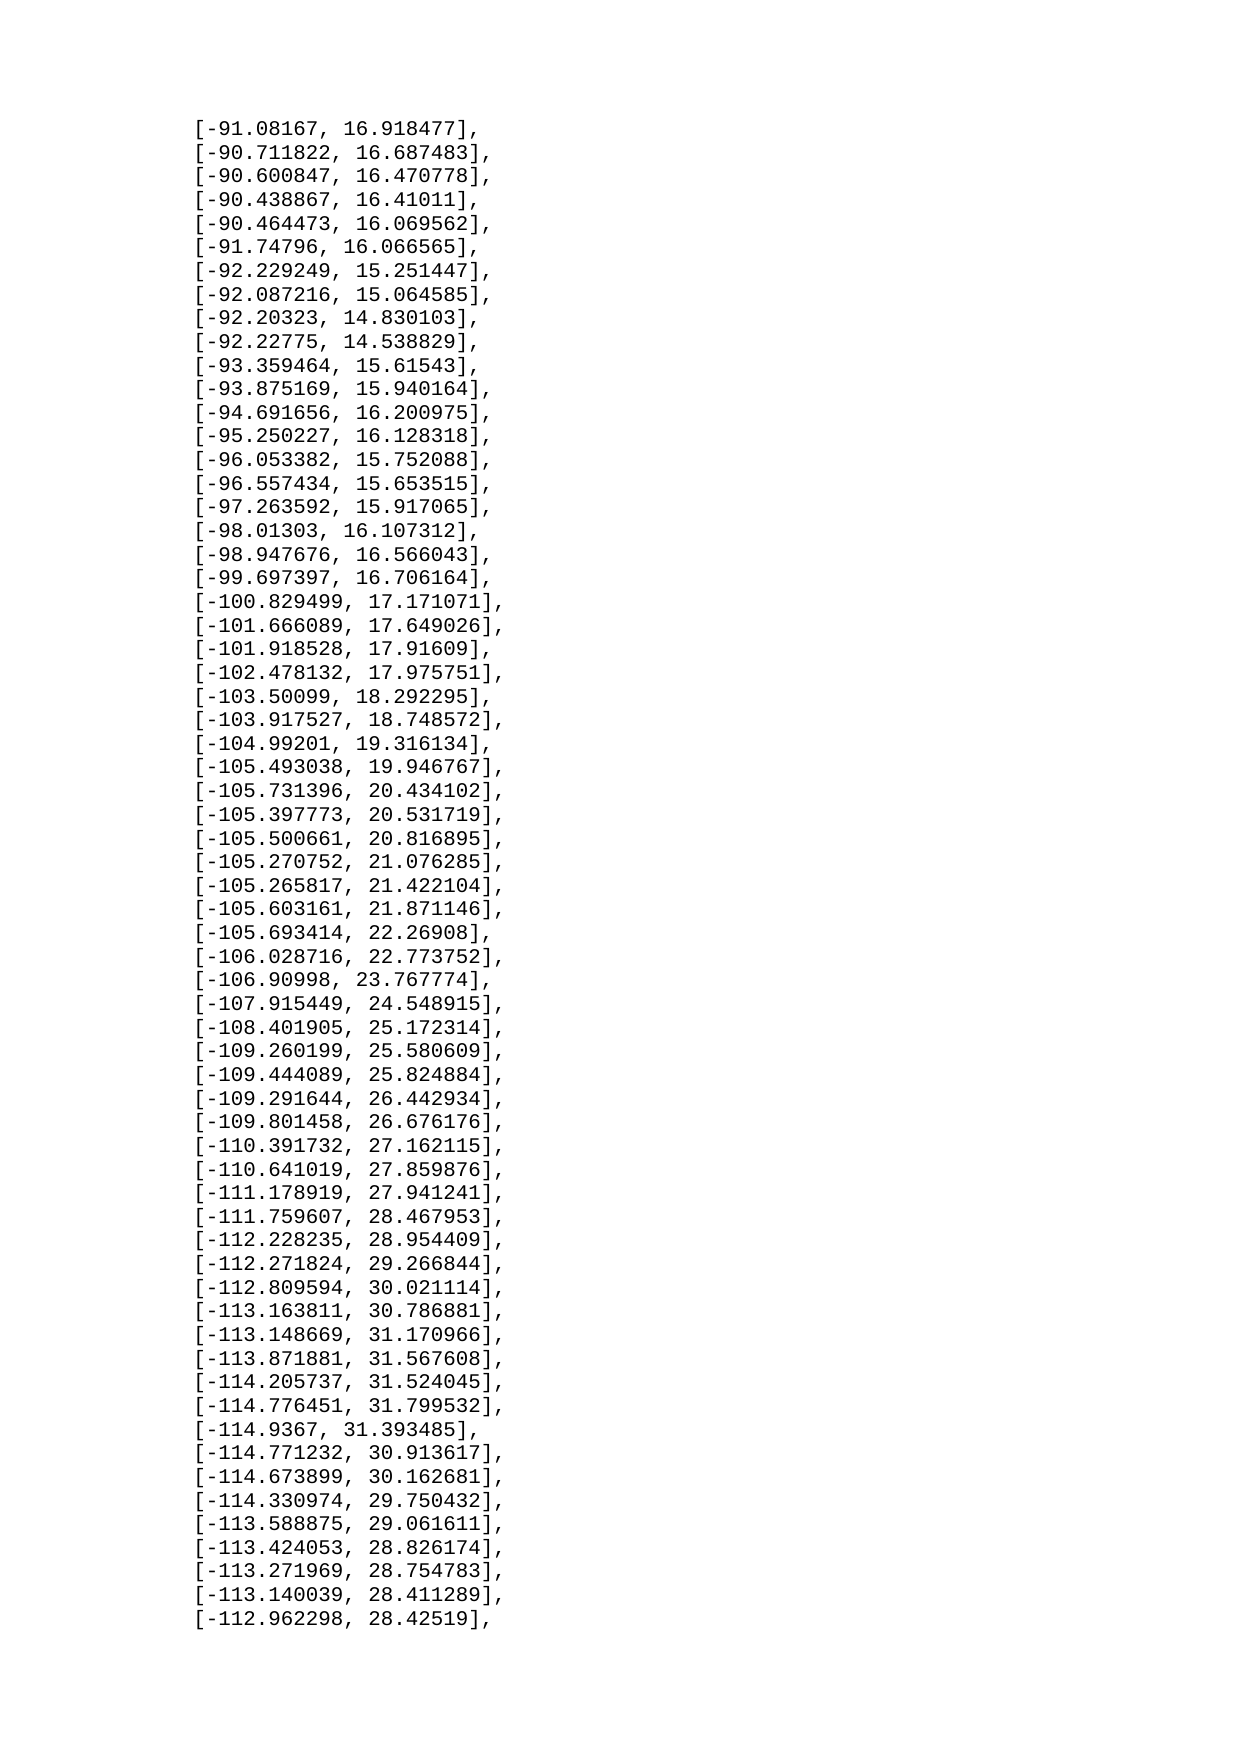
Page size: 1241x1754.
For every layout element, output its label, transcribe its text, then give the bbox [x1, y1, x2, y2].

text [-109.444089, 25.824884], [118, 1064, 1122, 1088]
text [-98.01303, 16.107312], [118, 520, 1122, 544]
text [-105.265817, 21.422104], [118, 875, 1122, 898]
text [-112.809594, 30.021114], [118, 1277, 1122, 1300]
text [-105.397773, 20.531719], [118, 804, 1122, 827]
text [-92.229249, 15.251447], [118, 260, 1122, 284]
text [-111.759607, 28.467953], [118, 1206, 1122, 1229]
text [-92.22775, 14.538829], [118, 331, 1122, 354]
text [-114.205737, 31.524045], [118, 1371, 1122, 1395]
text [-92.087216, 15.064585], [118, 284, 1122, 307]
text [-114.330974, 29.750432], [118, 1489, 1122, 1513]
text [-99.697397, 16.706164], [118, 567, 1122, 591]
text [-91.08167, 16.918477], [118, 118, 1122, 142]
text [-97.263592, 15.917065], [118, 496, 1122, 520]
text [-108.401905, 25.172314], [118, 1017, 1122, 1040]
text [-105.693414, 22.26908], [118, 922, 1122, 946]
text [-96.557434, 15.653515], [118, 473, 1122, 496]
text [-114.673899, 30.162681], [118, 1466, 1122, 1489]
text [-104.99201, 19.316134], [118, 733, 1122, 757]
text [-113.588875, 29.061611], [118, 1513, 1122, 1537]
text [-105.500661, 20.816895], [118, 827, 1122, 851]
text [-100.829499, 17.171071], [118, 591, 1122, 615]
text [-113.271969, 28.754783], [118, 1561, 1122, 1584]
text [-107.915449, 24.548915], [118, 993, 1122, 1017]
text [-101.918528, 17.91609], [118, 638, 1122, 662]
text [-90.464473, 16.069562], [118, 213, 1122, 236]
text [-94.691656, 16.200975], [118, 402, 1122, 426]
text [-114.771232, 30.913617], [118, 1442, 1122, 1466]
text [-90.438867, 16.41011], [118, 189, 1122, 213]
text [-90.711822, 16.687483], [118, 142, 1122, 165]
text [-98.947676, 16.566043], [118, 544, 1122, 567]
text [-113.163811, 30.786881], [118, 1300, 1122, 1324]
text [-112.962298, 28.42519], [118, 1608, 1122, 1631]
text [-114.9367, 31.393485], [118, 1419, 1122, 1442]
text [-110.391732, 27.162115], [118, 1135, 1122, 1158]
text [-93.875169, 15.940164], [118, 378, 1122, 402]
text [-112.271824, 29.266844], [118, 1253, 1122, 1277]
text [-112.228235, 28.954409], [118, 1229, 1122, 1253]
text [-105.603161, 21.871146], [118, 898, 1122, 922]
text [-113.871881, 31.567608], [118, 1348, 1122, 1371]
text [-103.50099, 18.292295], [118, 686, 1122, 709]
text [-110.641019, 27.859876], [118, 1158, 1122, 1182]
text [-105.270752, 21.076285], [118, 851, 1122, 875]
text [-106.028716, 22.773752], [118, 946, 1122, 969]
text [-111.178919, 27.941241], [118, 1182, 1122, 1206]
text [-105.731396, 20.434102], [118, 780, 1122, 804]
text [-113.424053, 28.826174], [118, 1537, 1122, 1561]
text [-113.148669, 31.170966], [118, 1324, 1122, 1348]
text [-101.666089, 17.649026], [118, 615, 1122, 638]
text [-103.917527, 18.748572], [118, 709, 1122, 733]
text [-102.478132, 17.975751], [118, 662, 1122, 686]
text [-96.053382, 15.752088], [118, 449, 1122, 473]
text [-109.260199, 25.580609], [118, 1040, 1122, 1064]
text [-113.140039, 28.411289], [118, 1584, 1122, 1608]
text [-106.90998, 23.767774], [118, 969, 1122, 993]
text [-109.291644, 26.442934], [118, 1088, 1122, 1111]
text [-91.74796, 16.066565], [118, 236, 1122, 260]
text [-93.359464, 15.61543], [118, 354, 1122, 378]
text [-92.20323, 14.830103], [118, 307, 1122, 331]
text [-109.801458, 26.676176], [118, 1111, 1122, 1135]
text [-95.250227, 16.128318], [118, 426, 1122, 449]
text [-114.776451, 31.799532], [118, 1395, 1122, 1419]
text [-90.600847, 16.470778], [118, 165, 1122, 189]
text [-105.493038, 19.946767], [118, 757, 1122, 780]
